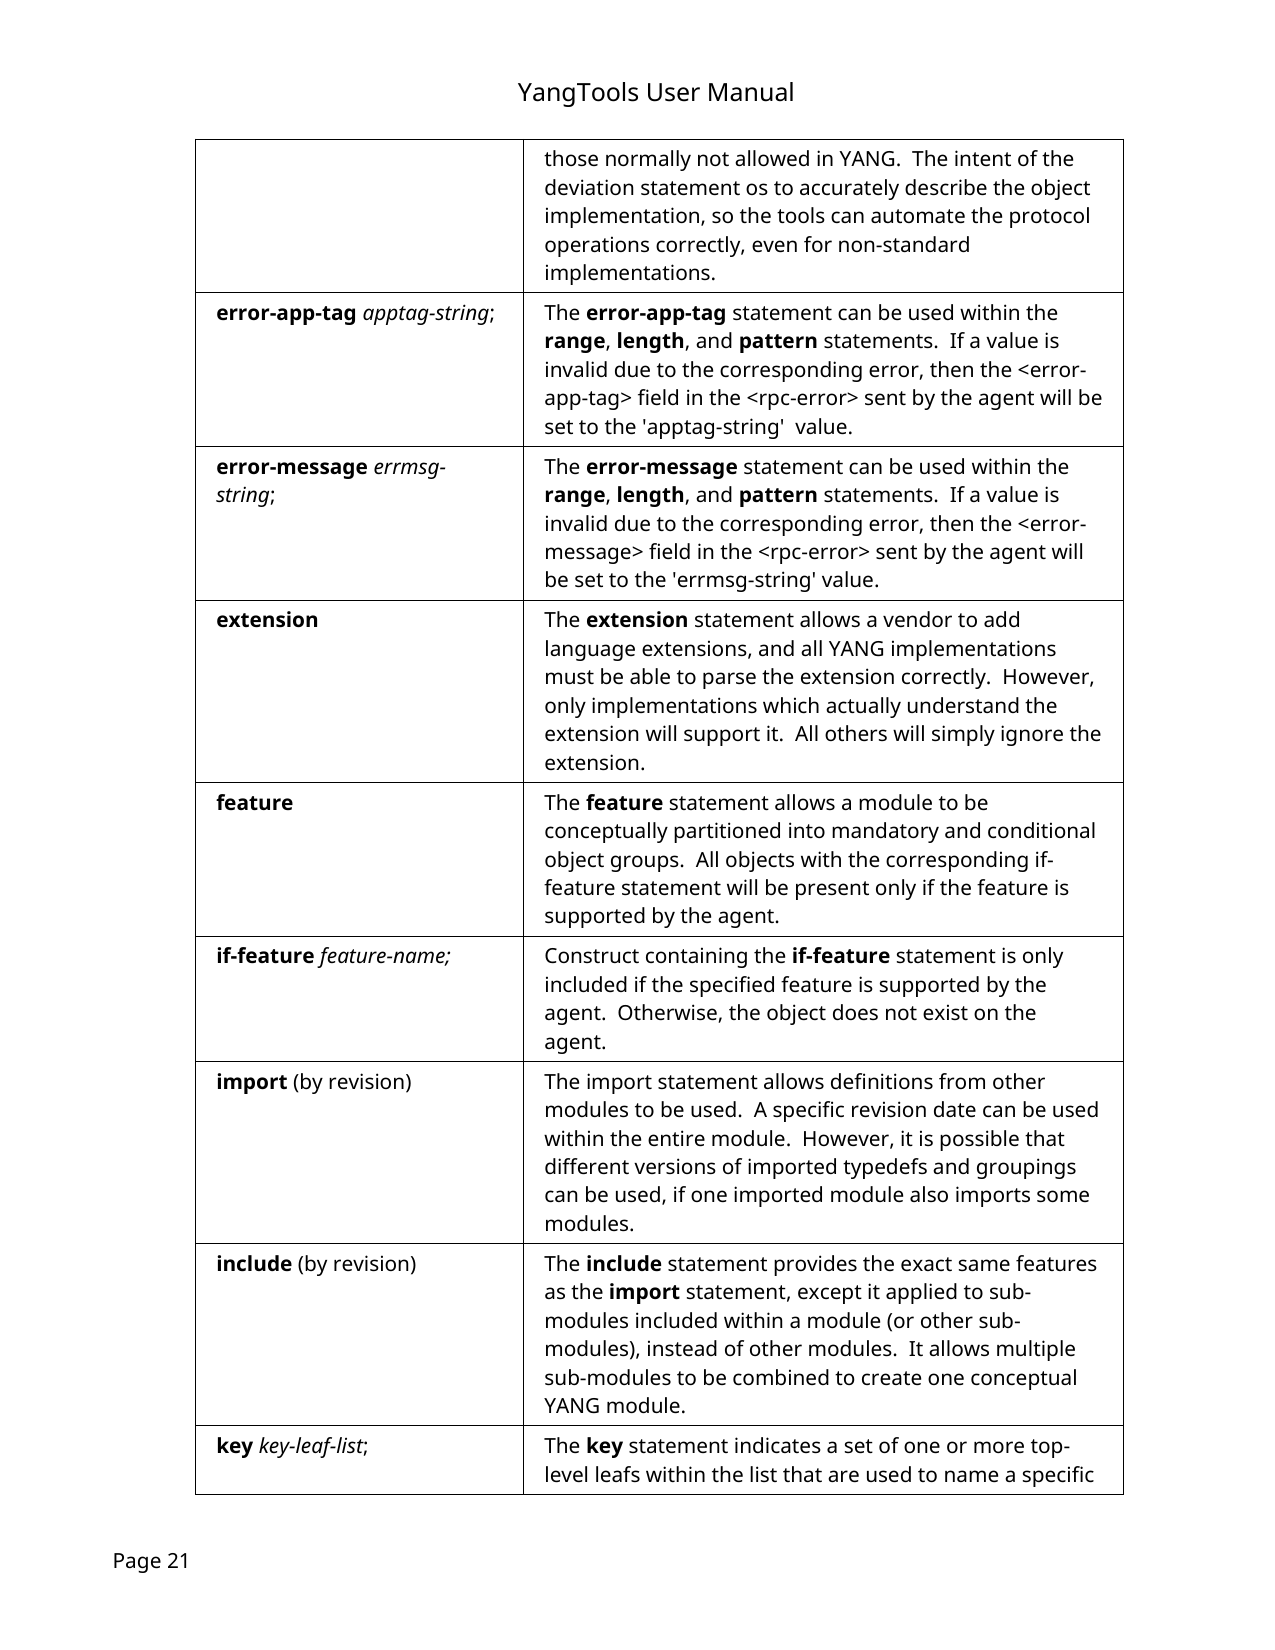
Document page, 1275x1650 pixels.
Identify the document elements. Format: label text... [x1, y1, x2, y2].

table_cell Construct containing the if-feature statement is only included if the specified feature is supported by the agent. Otherwise, the object does not exist on the agent. [524, 937, 1123, 1061]
table_cell The error-message statement can be used within the range, length, and pattern statements. If a value is invalid due to the corresponding error, then the <error-message> field in the <rpc-error> sent by the agent will be set to the 'errmsg-string' value. [524, 447, 1123, 600]
table_cell The key statement indicates a set of one or more top-level leafs within the list that are used to name a specific [524, 1426, 1123, 1494]
table_cell [196, 140, 523, 292]
table_cell The import statement allows definitions from other modules to be used. A specific revision date can be used within the entire module. However, it is possible that different versions of imported typedefs and groupings can be used, if one imported module also imports some modules. [524, 1062, 1123, 1243]
table_cell import (by revision) [196, 1062, 523, 1243]
table_cell The feature statement allows a module to be conceptually partitioned into mandatory and conditional object groups. All objects with the corresponding if-feature statement will be present only if the feature is supported by the agent. [524, 783, 1123, 936]
table_cell extension [196, 601, 523, 782]
table_cell key key-leaf-list; [196, 1426, 523, 1494]
table_cell The include statement provides the exact same features as the import statement, except it applied to sub-modules included within a module (or other sub-modules), instead of other modules. It allows multiple sub-modules to be combined to create one conceptual YANG module. [524, 1244, 1123, 1425]
table_cell if-feature feature-name; [196, 937, 523, 1061]
table_cell include (by revision) [196, 1244, 523, 1425]
table_cell error-app-tag apptag-string; [196, 293, 523, 446]
table_cell feature [196, 783, 523, 936]
table_cell The error-app-tag statement can be used within the range, length, and pattern statements. If a value is invalid due to the corresponding error, then the <error-app-tag> field in the <rpc-error> sent by the agent will be set to the 'apptag-string' value. [524, 293, 1123, 446]
table_cell The extension statement allows a vendor to add language extensions, and all YANG implementations must be able to parse the extension correctly. However, only implementations which actually understand the extension will support it. All others will simply ignore the extension. [524, 601, 1123, 782]
table_cell error-message errmsg-string; [196, 447, 523, 600]
table_cell those normally not allowed in YANG. The intent of the deviation statement os to accurately describe the object implementation, so the tools can automate the protocol operations correctly, even for non-standard implementations. [524, 140, 1123, 292]
